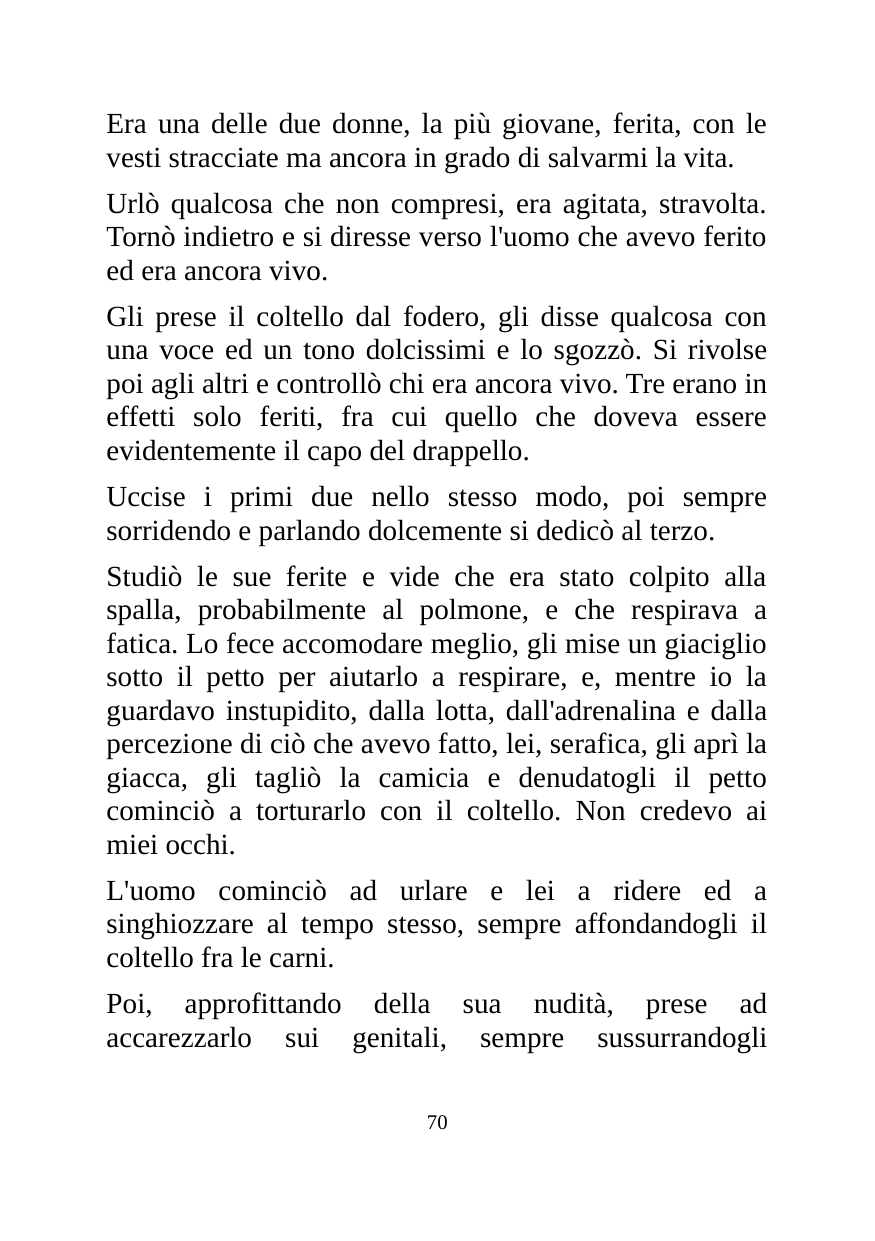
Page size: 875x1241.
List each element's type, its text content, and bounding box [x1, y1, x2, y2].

text Poi, approfittando della sua nudità, prese ad accarezzarlo sui genitali, sempre sussurrandogli [106, 986, 768, 1053]
text Urlò qualcosa che non compresi, era agitata, stravolta. Tornò indietro e si diresse verso l'uomo che avevo ferito ed era ancora vivo. [106, 186, 768, 286]
text Era una delle due donne, la più giovane, ferita, con le vesti stracciate ma ancora in grado di salvarmi la vita. [106, 106, 768, 173]
text Uccise i primi due nello stesso modo, poi sempre sorridendo e parlando dolcemente si dedicò al terzo. [106, 479, 768, 546]
text Gli prese il coltello dal fodero, gli disse qualcosa con una voce ed un tono dolcissimi e lo sgozzò. Si rivolse poi agli altri e controllò chi era ancora vivo. Tre erano in effetti solo feriti, fra cui quello che doveva essere evidentemente il capo del drappello. [106, 299, 768, 467]
text Studiò le sue ferite e vide che era stato colpito alla spalla, probabilmente al polmone, e che respirava a fatica. Lo fece accomodare meglio, gli mise un giaciglio sotto il petto per aiutarlo a respirare, e, mentre io la guardavo instupidito, dalla lotta, dall'adrenalina e dalla percezione di ciò che avevo fatto, lei, serafica, gli aprì la giacca, gli tagliò la camicia e denudatogli il petto cominciò a torturarlo con il coltello. Non credevo ai miei occhi. [106, 559, 768, 861]
text L'uomo cominciò ad urlare e lei a ridere ed a singhiozzare al tempo stesso, sempre affondandogli il coltello fra le carni. [106, 873, 768, 974]
